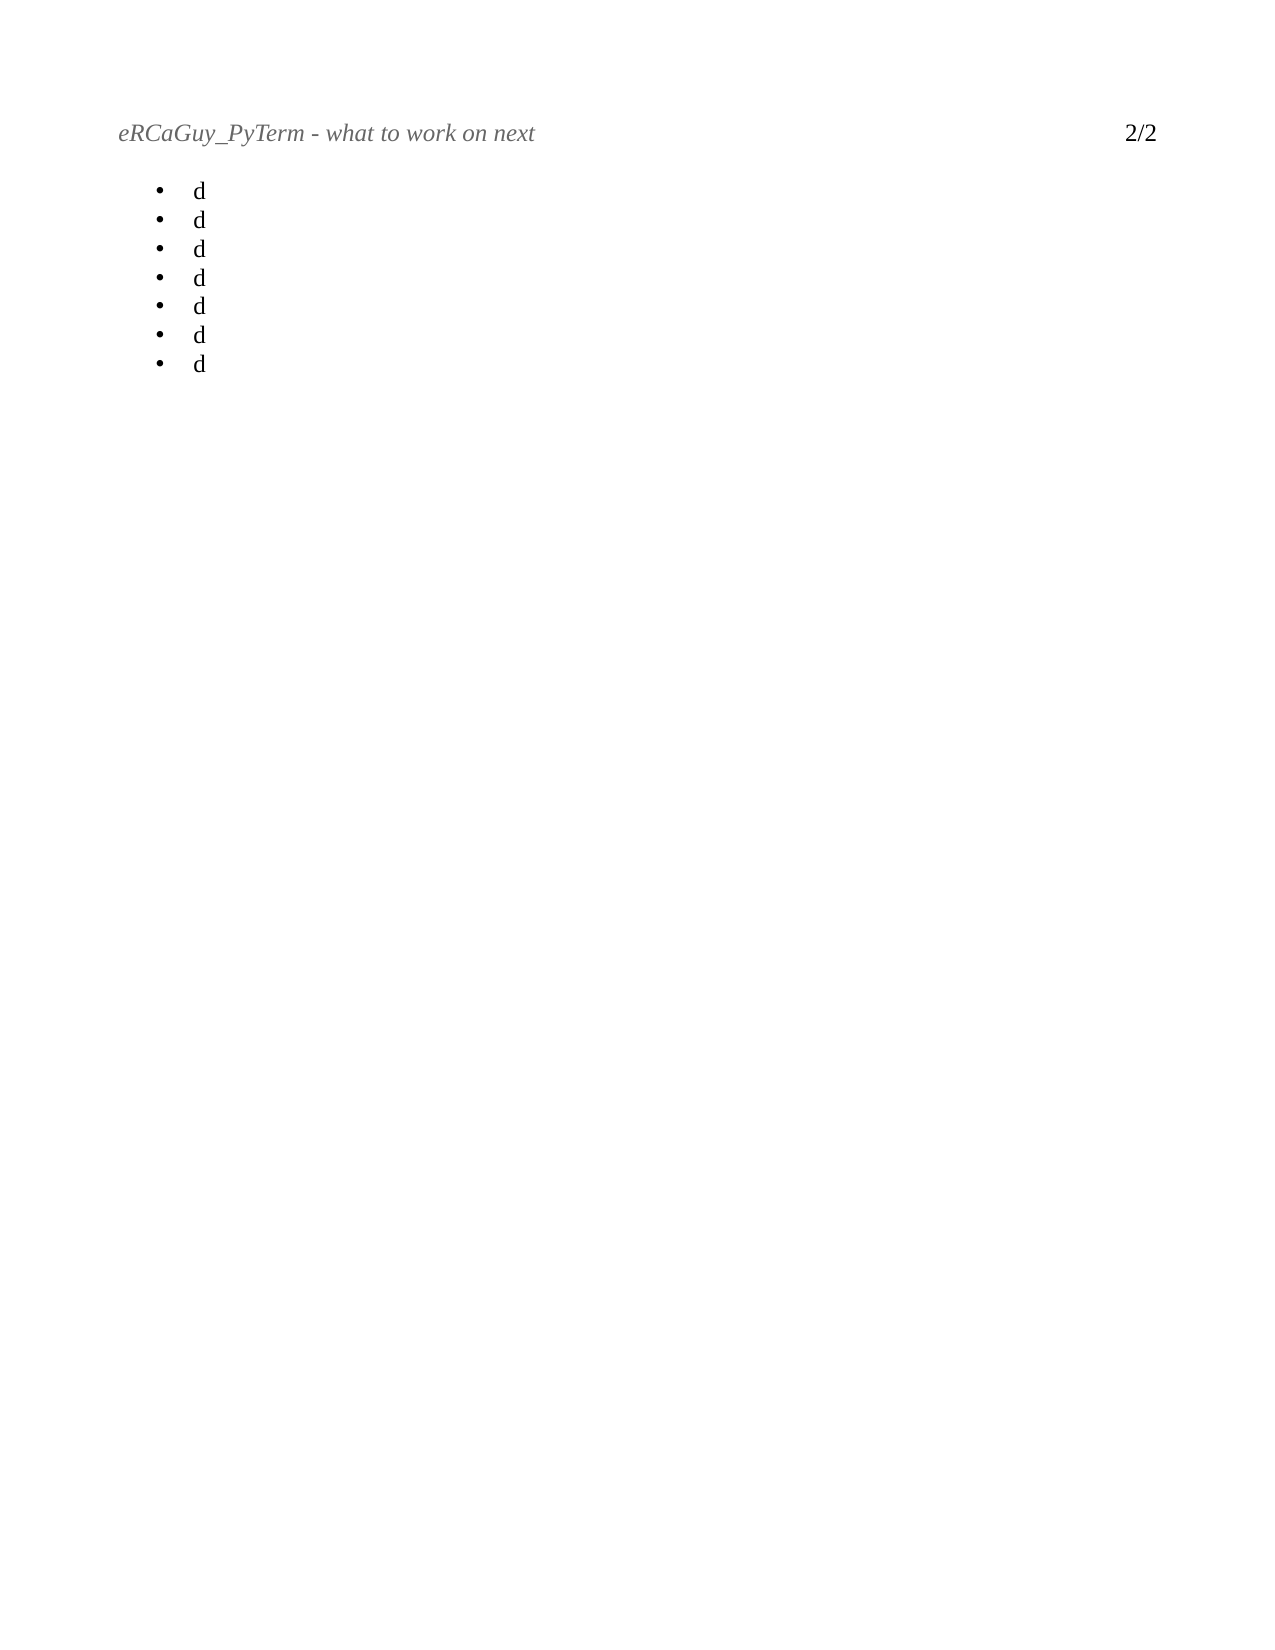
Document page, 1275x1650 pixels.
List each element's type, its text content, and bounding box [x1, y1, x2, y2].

list d [156, 349, 1157, 378]
list d [156, 176, 1157, 205]
list d [156, 291, 1157, 320]
list d [156, 320, 1157, 349]
list d [156, 205, 1157, 234]
list d [156, 263, 1157, 291]
list d [156, 234, 1157, 263]
